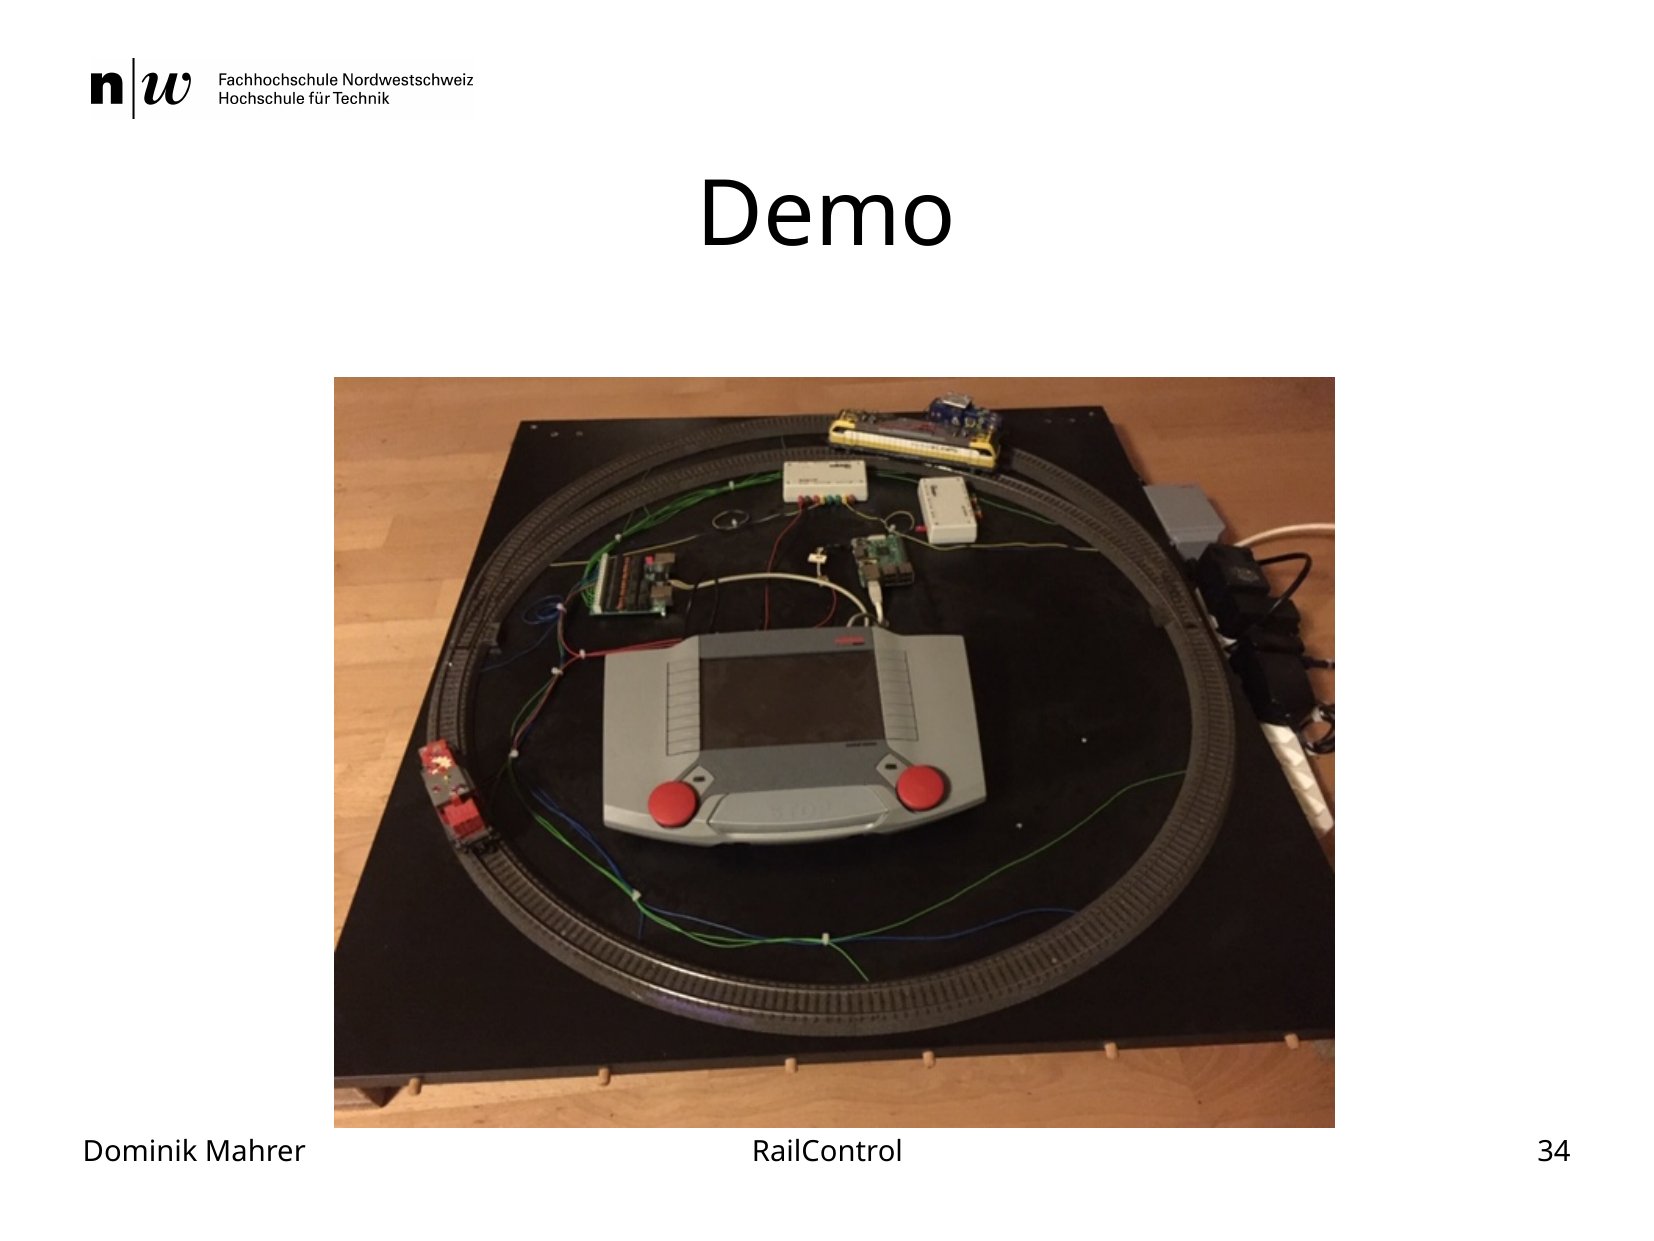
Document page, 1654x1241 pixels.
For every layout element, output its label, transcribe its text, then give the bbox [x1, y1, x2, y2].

picture [91, 58, 473, 119]
title Demo [82, 153, 1571, 267]
picture [334, 377, 1335, 1128]
